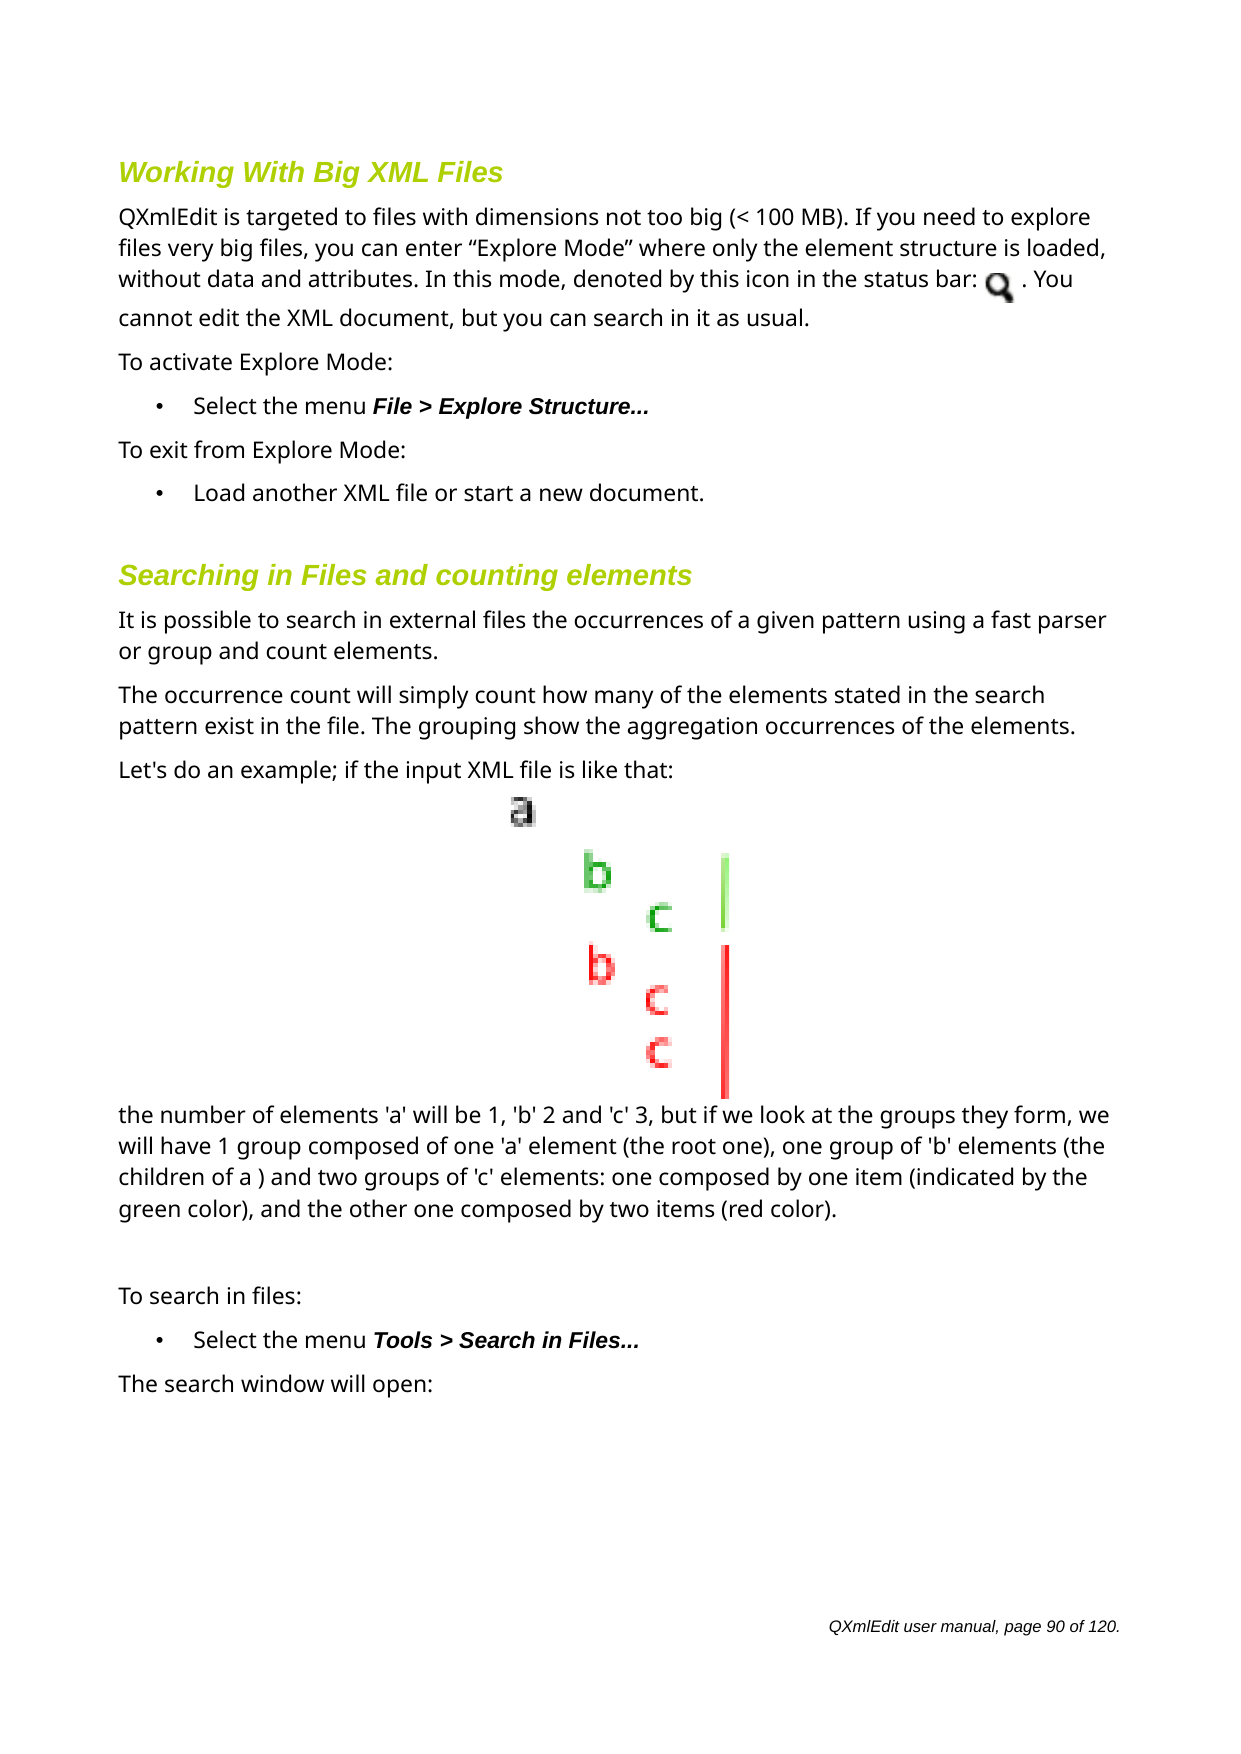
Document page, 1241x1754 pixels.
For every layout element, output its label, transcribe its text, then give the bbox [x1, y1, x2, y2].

text To exit from Explore Mode: [118, 433, 1122, 465]
text QXmlEdit is targeted to files with dimensions not too big (< 100 MB). If you need to explore files very big files, you can enter “Explore Mode” where only the element structure is loaded, without data and attributes. In this mode, denoted by this icon in the status bar: . You cannot edit the XML document, but you can search in it as usual. [118, 201, 1122, 333]
list Select the menu File > Explore Structure... [156, 390, 1122, 421]
text The occurrence count will simply count how many of the elements stated in the search pattern exist in the file. The grouping show the aggregation occurrences of the elements. [118, 679, 1122, 741]
text To search in files: [118, 1280, 1122, 1311]
text Let's do an example; if the input XML file is like that: [118, 754, 1122, 785]
text To activate Explore Mode: [118, 346, 1122, 377]
list Select the menu Tools > Search in Files... [156, 1324, 1122, 1355]
picture [984, 273, 1016, 303]
text the number of elements 'a' will be 1, 'b' 2 and 'c' 3, but if we look at the groups they form, we will have 1 group composed of one 'a' element (the root one), one group of 'b' elements (the children of a ) and two groups of 'c' elements: one composed by one item (indicated by the green color), and the other one composed by two items (red color). [118, 1099, 1122, 1224]
subtitle Working With Big XML Files [118, 155, 1122, 188]
text The search window will open: [118, 1368, 1122, 1399]
list Load another XML file or start a new document. [156, 477, 1122, 508]
subtitle Searching in Files and counting elements [118, 558, 1122, 591]
text It is possible to search in external files the occurrences of a given pattern using a fast parser or group and count elements. [118, 604, 1122, 666]
picture [510, 797, 730, 1099]
